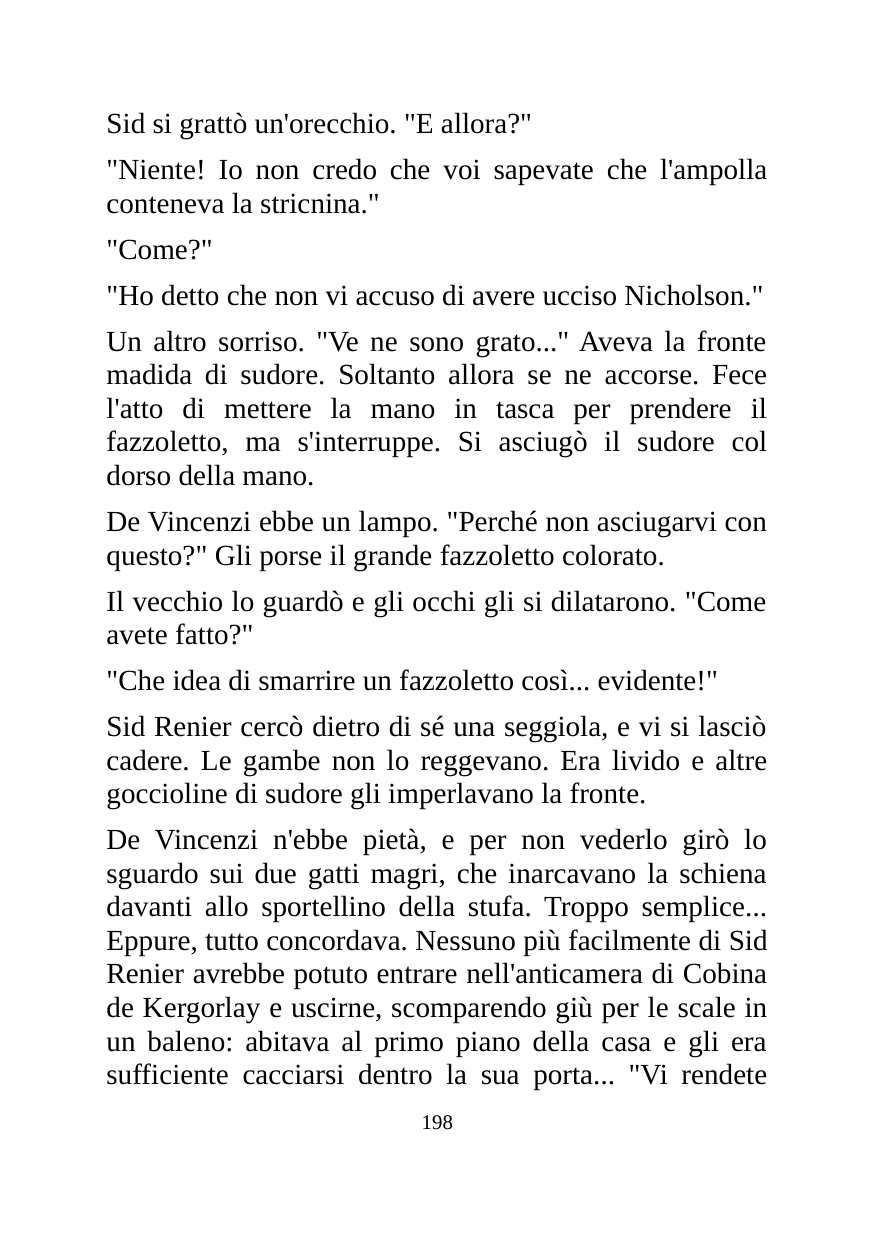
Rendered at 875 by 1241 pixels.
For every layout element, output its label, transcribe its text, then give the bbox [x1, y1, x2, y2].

text "Niente! Io non credo che voi sapevate che l'ampolla conteneva la stricnina." [106, 152, 768, 219]
text Il vecchio lo guardò e gli occhi gli si dilatarono. "Come avete fatto?" [106, 584, 768, 651]
text Sid si grattò un'orecchio. "E allora?" [106, 106, 768, 140]
text "Che idea di smarrire un fazzoletto così... evidente!" [106, 663, 768, 697]
text De Vincenzi ebbe un lampo. "Perché non asciugarvi con questo?" Gli porse il grande fazzoletto colorato. [106, 504, 768, 571]
text Un altro sorriso. "Ve ne sono grato..." Aveva la fronte madida di sudore. Soltanto allora se ne accorse. Fece l'atto di mettere la mano in tasca per prendere il fazzoletto, ma s'interruppe. Si asciugò il sudore col dorso della mano. [106, 324, 768, 492]
text De Vincenzi n'ebbe pietà, e per non vederlo girò lo sguardo sui due gatti magri, che inarcavano la schiena davanti allo sportellino della stufa. Troppo semplice... Eppure, tutto concordava. Nessuno più facilmente di Sid Renier avrebbe potuto entrare nell'anticamera di Cobina de Kergorlay e uscirne, scomparendo giù per le scale in un baleno: abitava al primo piano della casa e gli era sufficiente cacciarsi dentro la sua porta... "Vi rendete [106, 822, 768, 1091]
text Sid Renier cercò dietro di sé una seggiola, e vi si lasciò cadere. Le gambe non lo reggevano. Era livido e altre goccioline di sudore gli imperlavano la fronte. [106, 709, 768, 810]
text "Come?" [106, 232, 768, 265]
text "Ho detto che non vi accuso di avere ucciso Nicholson." [106, 278, 768, 311]
